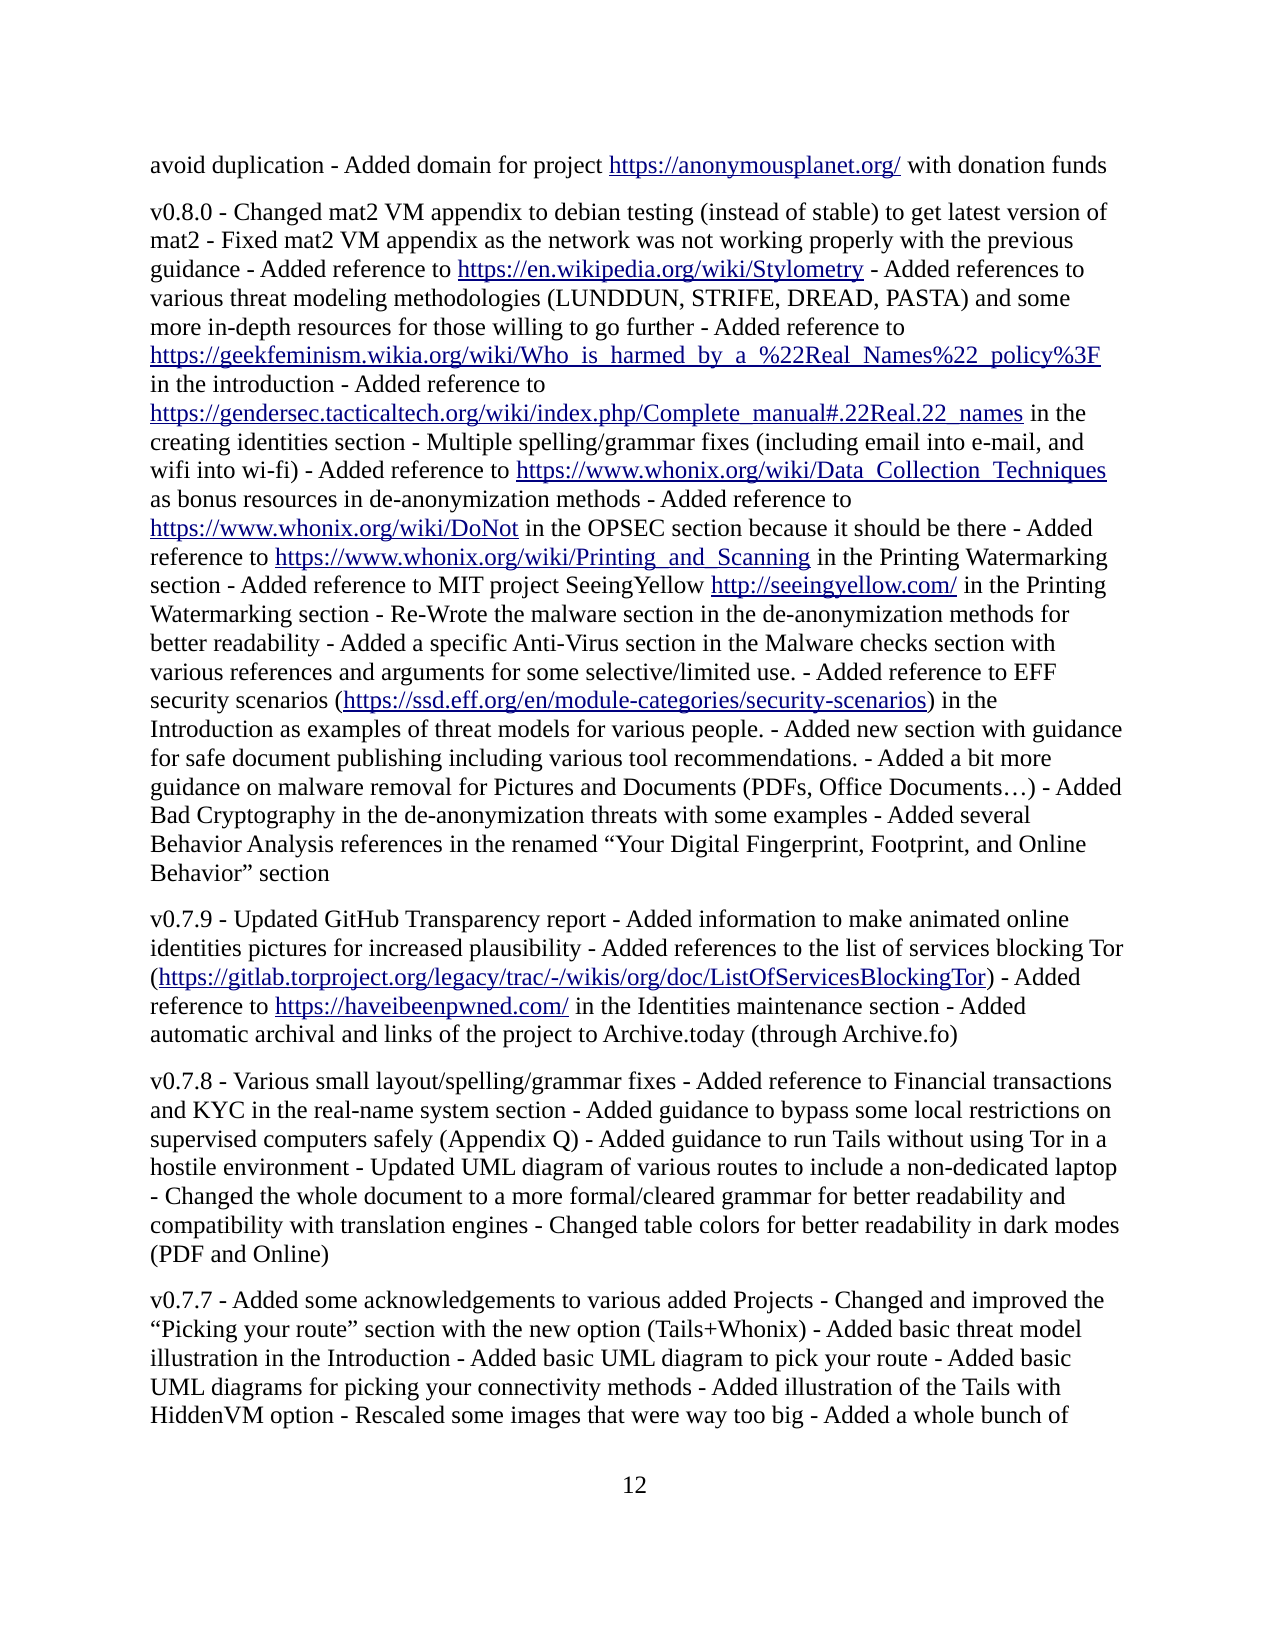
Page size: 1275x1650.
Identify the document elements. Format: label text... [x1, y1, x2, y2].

text v0.7.7 - Added some acknowledgements to various added Projects - Changed and improved the “Picking your route” section with the new option (Tails+Whonix) - Added basic threat model illustration in the Introduction - Added basic UML diagram to pick your route - Added basic UML diagrams for picking your connectivity methods - Added illustration of the Tails with HiddenVM option - Rescaled some images that were way too big - Added a whole bunch of [150, 1285, 1125, 1429]
text v0.7.8 - Various small layout/spelling/grammar fixes - Added reference to Financial transactions and KYC in the real-name system section - Added guidance to bypass some local restrictions on supervised computers safely (Appendix Q) - Added guidance to run Tails without using Tor in a hostile environment - Updated UML diagram of various routes to include a non-dedicated laptop - Changed the whole document to a more formal/cleared grammar for better readability and compatibility with translation engines - Changed table colors for better readability in dark modes (PDF and Online) [150, 1066, 1125, 1267]
text v0.8.0 - Changed mat2 VM appendix to debian testing (instead of stable) to get latest version of mat2 - Fixed mat2 VM appendix as the network was not working properly with the previous guidance - Added reference to https://en.wikipedia.org/wiki/Stylometry - Added references to various threat modeling methodologies (LUNDDUN, STRIFE, DREAD, PASTA) and some more in-depth resources for those willing to go further - Added reference to https://geekfeminism.wikia.org/wiki/Who_is_harmed_by_a_%22Real_Names%22_policy%3F in the introduction - Added reference to https://gendersec.tacticaltech.org/wiki/index.php/Complete_manual#.22Real.22_names in the creating identities section - Multiple spelling/grammar fixes (including email into e-mail, and wifi into wi-fi) - Added reference to https://www.whonix.org/wiki/Data_Collection_Techniques as bonus resources in de-anonymization methods - Added reference to https://www.whonix.org/wiki/DoNot in the OPSEC section because it should be there - Added reference to https://www.whonix.org/wiki/Printing_and_Scanning in the Printing Watermarking section - Added reference to MIT project SeeingYellow http://seeingyellow.com/ in the Printing Watermarking section - Re-Wrote the malware section in the de-anonymization methods for better readability - Added a specific Anti-Virus section in the Malware checks section with various references and arguments for some selective/limited use. - Added reference to EFF security scenarios (https://ssd.eff.org/en/module-categories/security-scenarios) in the Introduction as examples of threat models for various people. - Added new section with guidance for safe document publishing including various tool recommendations. - Added a bit more guidance on malware removal for Pictures and Documents (PDFs, Office Documents…) - Added Bad Cryptography in the de-anonymization threats with some examples - Added several Behavior Analysis references in the renamed “Your Digital Fingerprint, Footprint, and Online Behavior” section [150, 197, 1125, 887]
text v0.7.9 - Updated GitHub Transparency report - Added information to make animated online identities pictures for increased plausibility - Added references to the list of services blocking Tor (https://gitlab.torproject.org/legacy/trac/-/wikis/org/doc/ListOfServicesBlockingTor) - Added reference to https://haveibeenpwned.com/ in the Identities maintenance section - Added automatic archival and links of the project to Archive.today (through Archive.fo) [150, 904, 1125, 1048]
text avoid duplication - Added domain for project https://anonymousplanet.org/ with donation funds [150, 150, 1125, 179]
